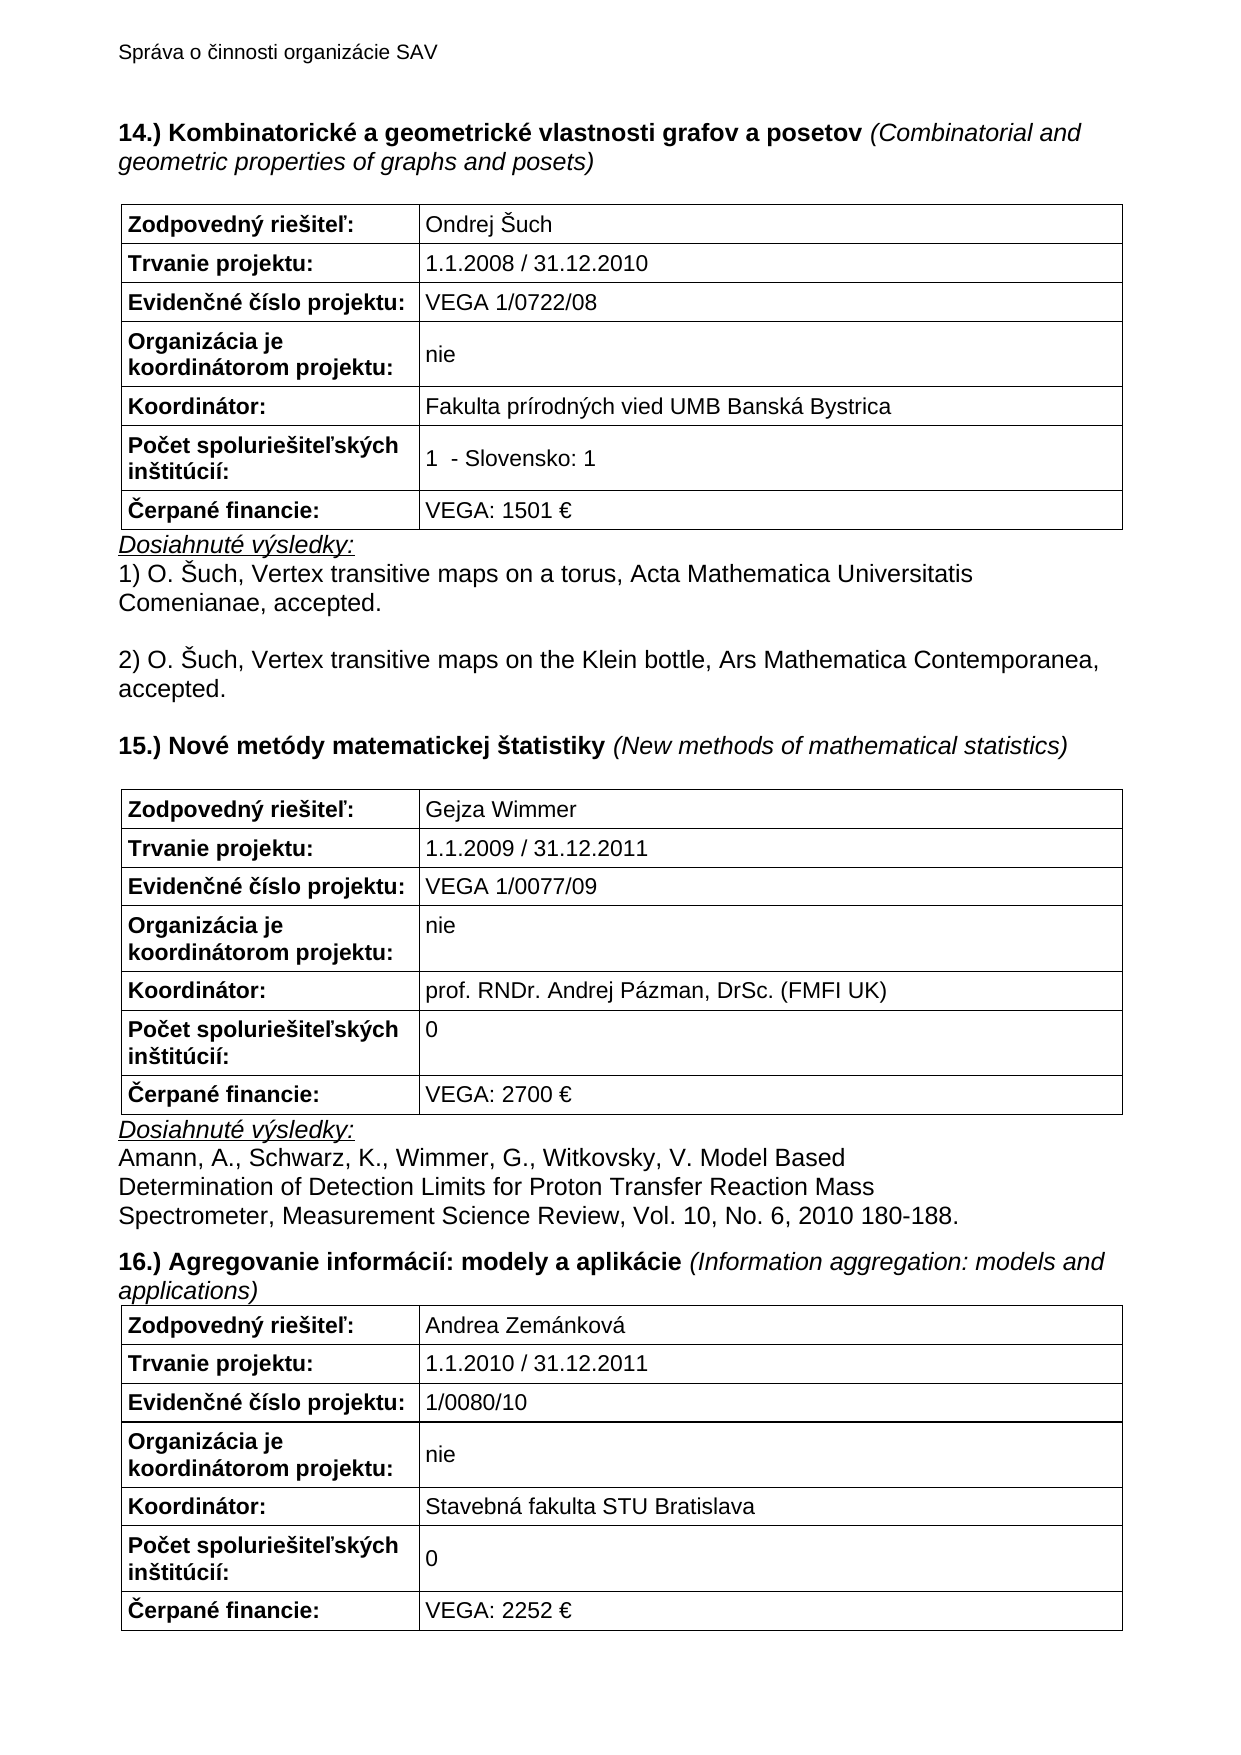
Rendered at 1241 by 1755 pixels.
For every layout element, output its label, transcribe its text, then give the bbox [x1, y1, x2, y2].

table_header Gejza Wimmer [420, 790, 1122, 828]
table_cell Koordinátor: [122, 972, 419, 1009]
table_cell Trvanie projektu: [122, 829, 419, 867]
table_cell Organizácia je koordinátorom projektu: [122, 1423, 419, 1487]
table_cell Evidenčné číslo projektu: [122, 283, 419, 321]
table_cell nie [420, 906, 1122, 971]
table_cell Trvanie projektu: [122, 244, 419, 282]
table_cell 1.1.2010 / 31.12.2011 [420, 1345, 1122, 1382]
table_cell 1.1.2008 / 31.12.2010 [420, 244, 1122, 282]
table_cell Evidenčné číslo projektu: [122, 1384, 419, 1421]
table_cell Fakulta prírodných vied UMB Banská Bystrica [420, 387, 1122, 425]
table_cell VEGA: 2252 € [420, 1592, 1122, 1629]
table_cell prof. RNDr. Andrej Pázman, DrSc. (FMFI UK) [420, 972, 1122, 1009]
table_cell 1 - Slovensko: 1 [420, 426, 1122, 490]
table_cell Stavebná fakulta STU Bratislava [420, 1488, 1122, 1525]
table_cell Počet spoluriešiteľských inštitúcií: [122, 426, 419, 490]
table_cell Organizácia je koordinátorom projektu: [122, 906, 419, 971]
table_cell 1/0080/10 [420, 1384, 1122, 1421]
text Dosiahnuté výsledky: Amann, A., Schwarz, K., Wimmer, G., Witkovsky, V. Model Based Determination of Detection Limits for Proton Transfer Reaction Mass Spectrometer, Measurement Science Review, Vol. 10, No. 6, 2010 180-188. [118, 1114, 1122, 1229]
table_header Zodpovedný riešiteľ: [122, 205, 419, 243]
table_cell Čerpané financie: [122, 1592, 419, 1629]
table_header Zodpovedný riešiteľ: [122, 1306, 419, 1344]
table_cell Počet spoluriešiteľských inštitúcií: [122, 1526, 419, 1591]
table_cell VEGA 1/0722/08 [420, 283, 1122, 321]
table_cell 0 [420, 1526, 1122, 1591]
text Dosiahnuté výsledky: 1) O. Šuch, Vertex transitive maps on a torus, Acta Mathematica Universitatis Comenianae, accepted. 2) O. Šuch, Vertex transitive maps on the Klein bottle, Ars Mathematica Contemporanea, accepted. 15.) Nové metódy matematickej štatistiky (New methods of mathematical statistics) [118, 530, 1122, 789]
table_header Ondrej Šuch [420, 205, 1122, 243]
table_cell 0 [420, 1011, 1122, 1075]
table_cell Čerpané financie: [122, 1076, 419, 1113]
table_cell Počet spoluriešiteľských inštitúcií: [122, 1011, 419, 1075]
table_cell VEGA 1/0077/09 [420, 868, 1122, 905]
table_header Zodpovedný riešiteľ: [122, 790, 419, 828]
table_cell Evidenčné číslo projektu: [122, 868, 419, 905]
text 14.) Kombinatorické a geometrické vlastnosti grafov a posetov (Combinatorial and geometric properties of graphs and posets) [118, 118, 1122, 204]
table_cell 1.1.2009 / 31.12.2011 [420, 829, 1122, 867]
table_cell Organizácia je koordinátorom projektu: [122, 322, 419, 386]
table_cell Čerpané financie: [122, 491, 419, 529]
table_cell Trvanie projektu: [122, 1345, 419, 1382]
table_cell Koordinátor: [122, 387, 419, 425]
table_cell nie [420, 322, 1122, 386]
text 16.) Agregovanie informácií: modely a aplikácie (Information aggregation: models and applications) [118, 1247, 1122, 1305]
table_cell nie [420, 1423, 1122, 1487]
table_cell VEGA: 2700 € [420, 1076, 1122, 1113]
table_cell VEGA: 1501 € [420, 491, 1122, 529]
table_cell Koordinátor: [122, 1488, 419, 1525]
table_header Andrea Zemánková [420, 1306, 1122, 1344]
